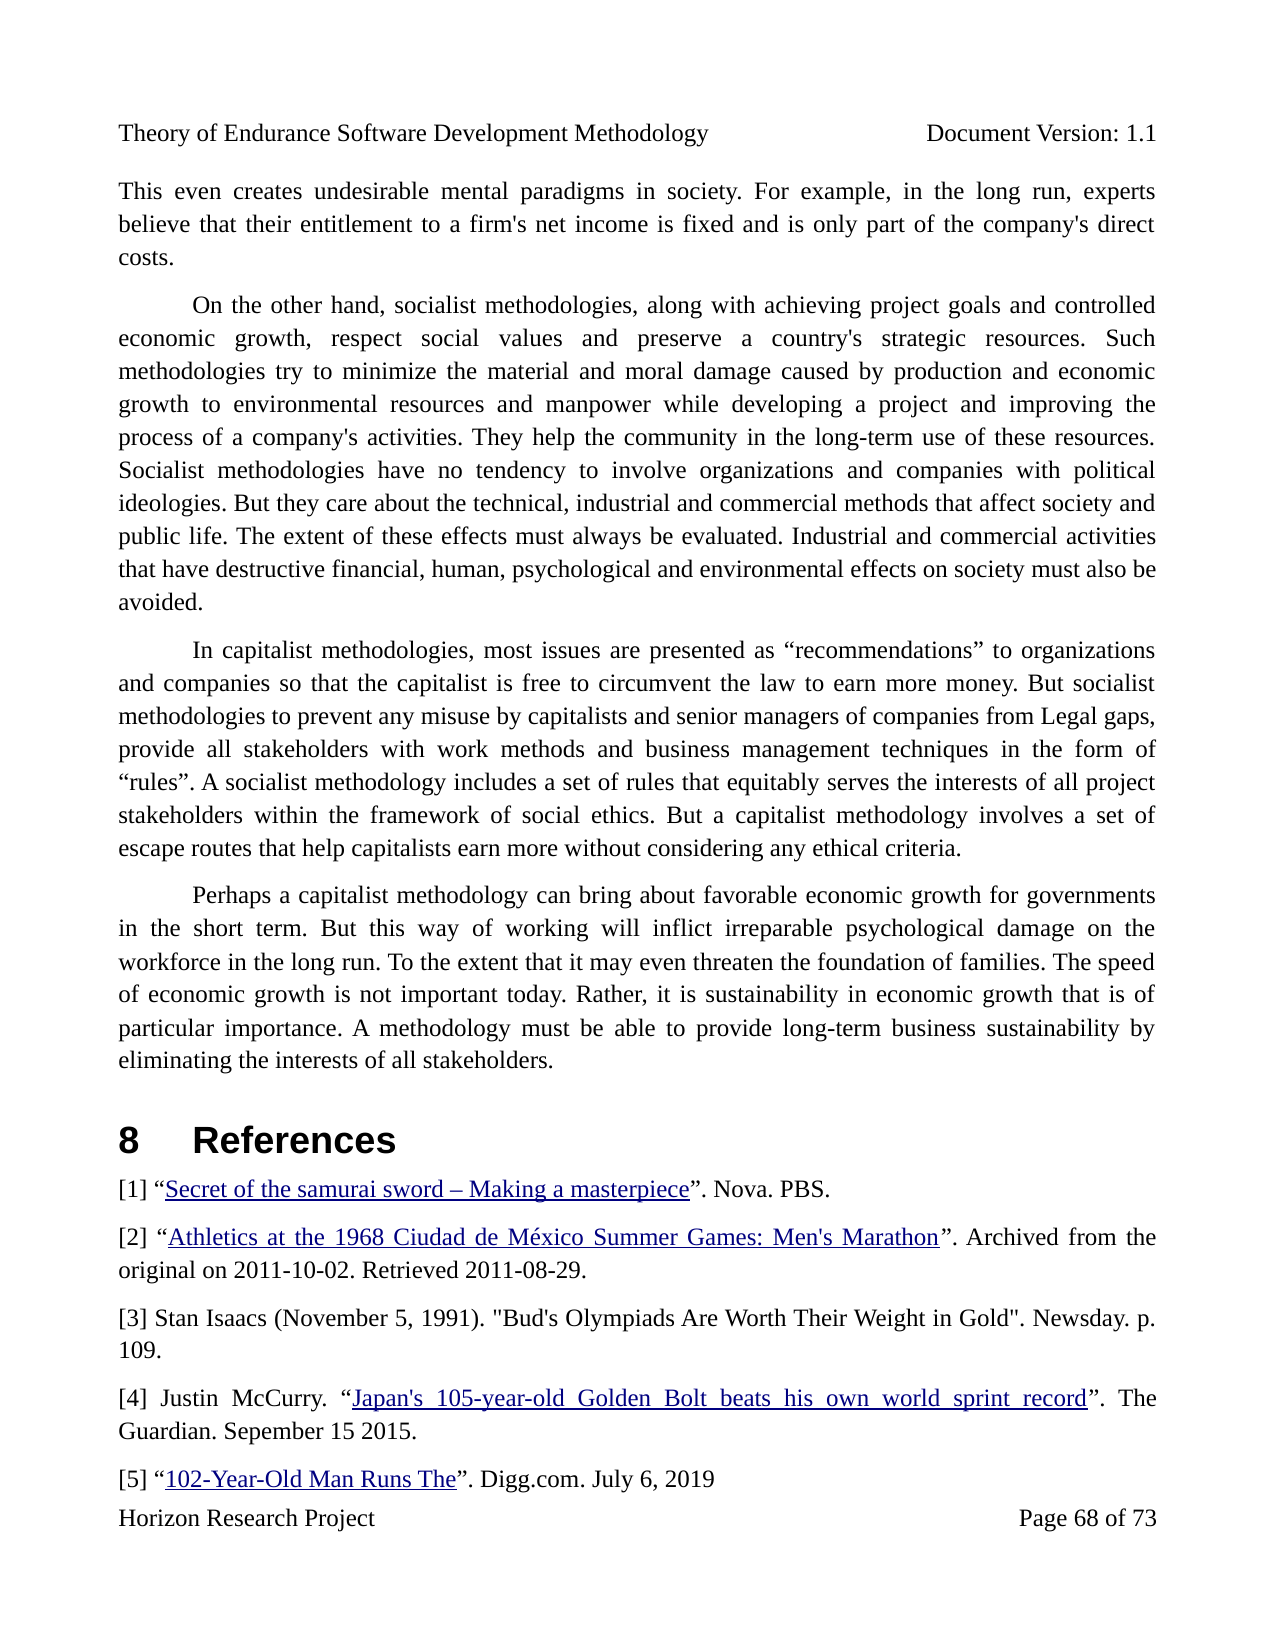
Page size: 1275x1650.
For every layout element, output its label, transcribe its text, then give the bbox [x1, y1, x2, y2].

text [5] “102-Year-Old Man Runs The”. Digg.com. July 6, 2019 [118, 1464, 1157, 1493]
text [2] “Athletics at the 1968 Ciudad de México Summer Games: Men's Marathon”. Archived from the original on 2011-10-02. Retrieved 2011-08-29. [118, 1222, 1157, 1284]
text On the other hand, socialist methodologies, along with achieving project goals and controlled economic growth, respect social values and preserve a country's strategic resources. Such methodologies try to minimize the material and moral damage caused by production and economic growth to environmental resources and manpower while developing a project and improving the process of a company's activities. They help the community in the long-term use of these resources. Socialist methodologies have no tendency to involve organizations and companies with political ideologies. But they care about the technical, industrial and commercial methods that affect society and public life. The extent of these effects must always be evaluated. Industrial and commercial activities that have destructive financial, human, psychological and environmental effects on society must also be avoided. [118, 290, 1157, 616]
text [1] “Secret of the samurai sword – Making a masterpiece”. Nova. PBS. [118, 1174, 1157, 1203]
text Perhaps a capitalist methodology can bring about favorable economic growth for governments in the short term. But this way of working will inflict irreparable psychological damage on the workforce in the long run. To the extent that it may even threaten the foundation of families. The speed of economic growth is not important today. Rather, it is sustainability in economic growth that is of particular importance. A methodology must be able to provide long-term business sustainability by eliminating the interests of all stakeholders. [118, 881, 1157, 1074]
text In capitalist methodologies, most issues are presented as “recommendations” to organizations and companies so that the capitalist is free to circumvent the law to earn more money. But socialist methodologies to prevent any misuse by capitalists and senior managers of companies from Legal gaps, provide all stakeholders with work methods and business management techniques in the form of “rules”. A socialist methodology includes a set of rules that equitably serves the interests of all project stakeholders within the framework of social ethics. But a capitalist methodology involves a set of escape routes that help capitalists earn more without considering any ethical criteria. [118, 635, 1157, 862]
text This even creates undesirable mental paradigms in society. For example, in the long run, experts believe that their entitlement to a firm's net income is fixed and is only part of the company's direct costs. [118, 176, 1157, 271]
subtitle References [118, 1118, 1157, 1162]
text [4] Justin McCurry. “Japan's 105-year-old Golden Bolt beats his own world sprint record”. The Guardian. Sepember 15 2015. [118, 1383, 1157, 1445]
text [3] Stan Isaacs (November 5, 1991). "Bud's Olympiads Are Worth Their Weight in Gold". Newsday. p. 109. [118, 1303, 1157, 1364]
